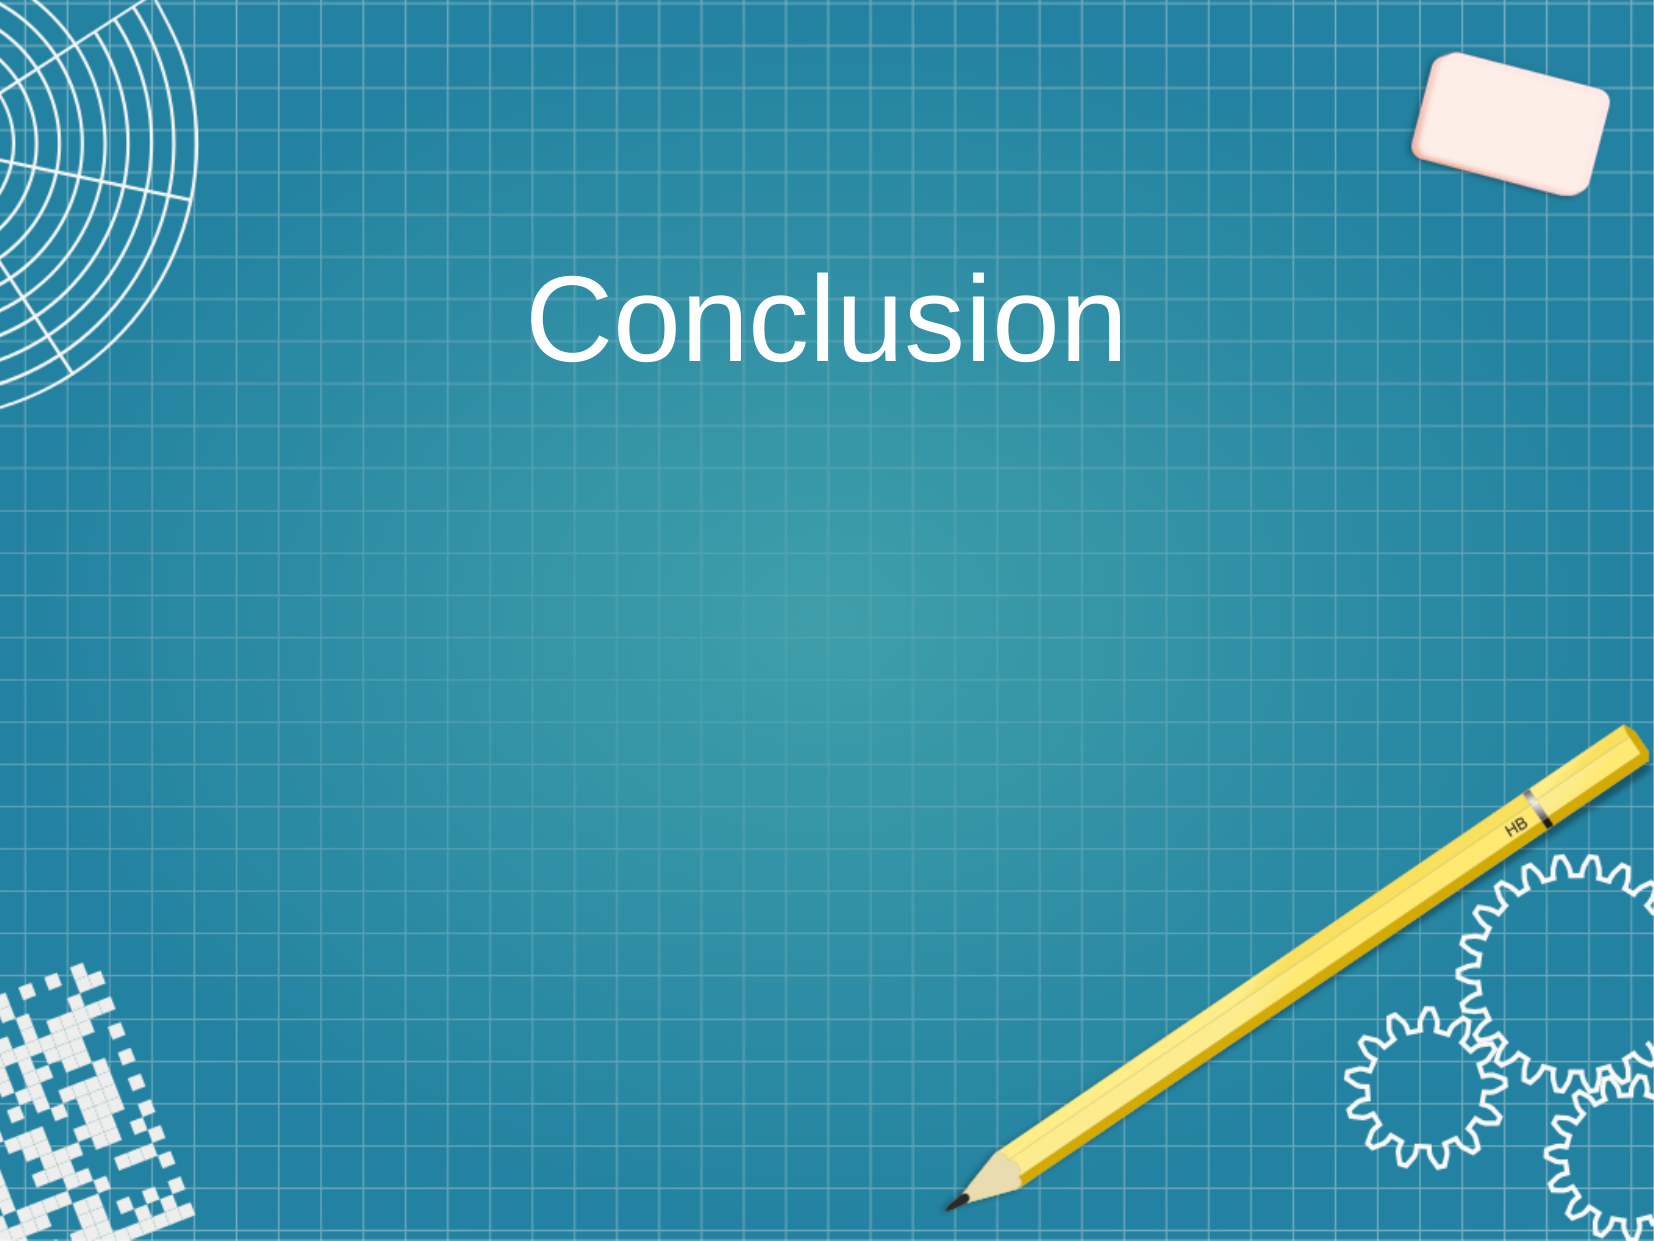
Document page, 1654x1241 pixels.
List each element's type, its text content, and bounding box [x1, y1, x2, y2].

title Conclusion [82, 177, 1571, 461]
picture [0, 0, 1654, 1241]
